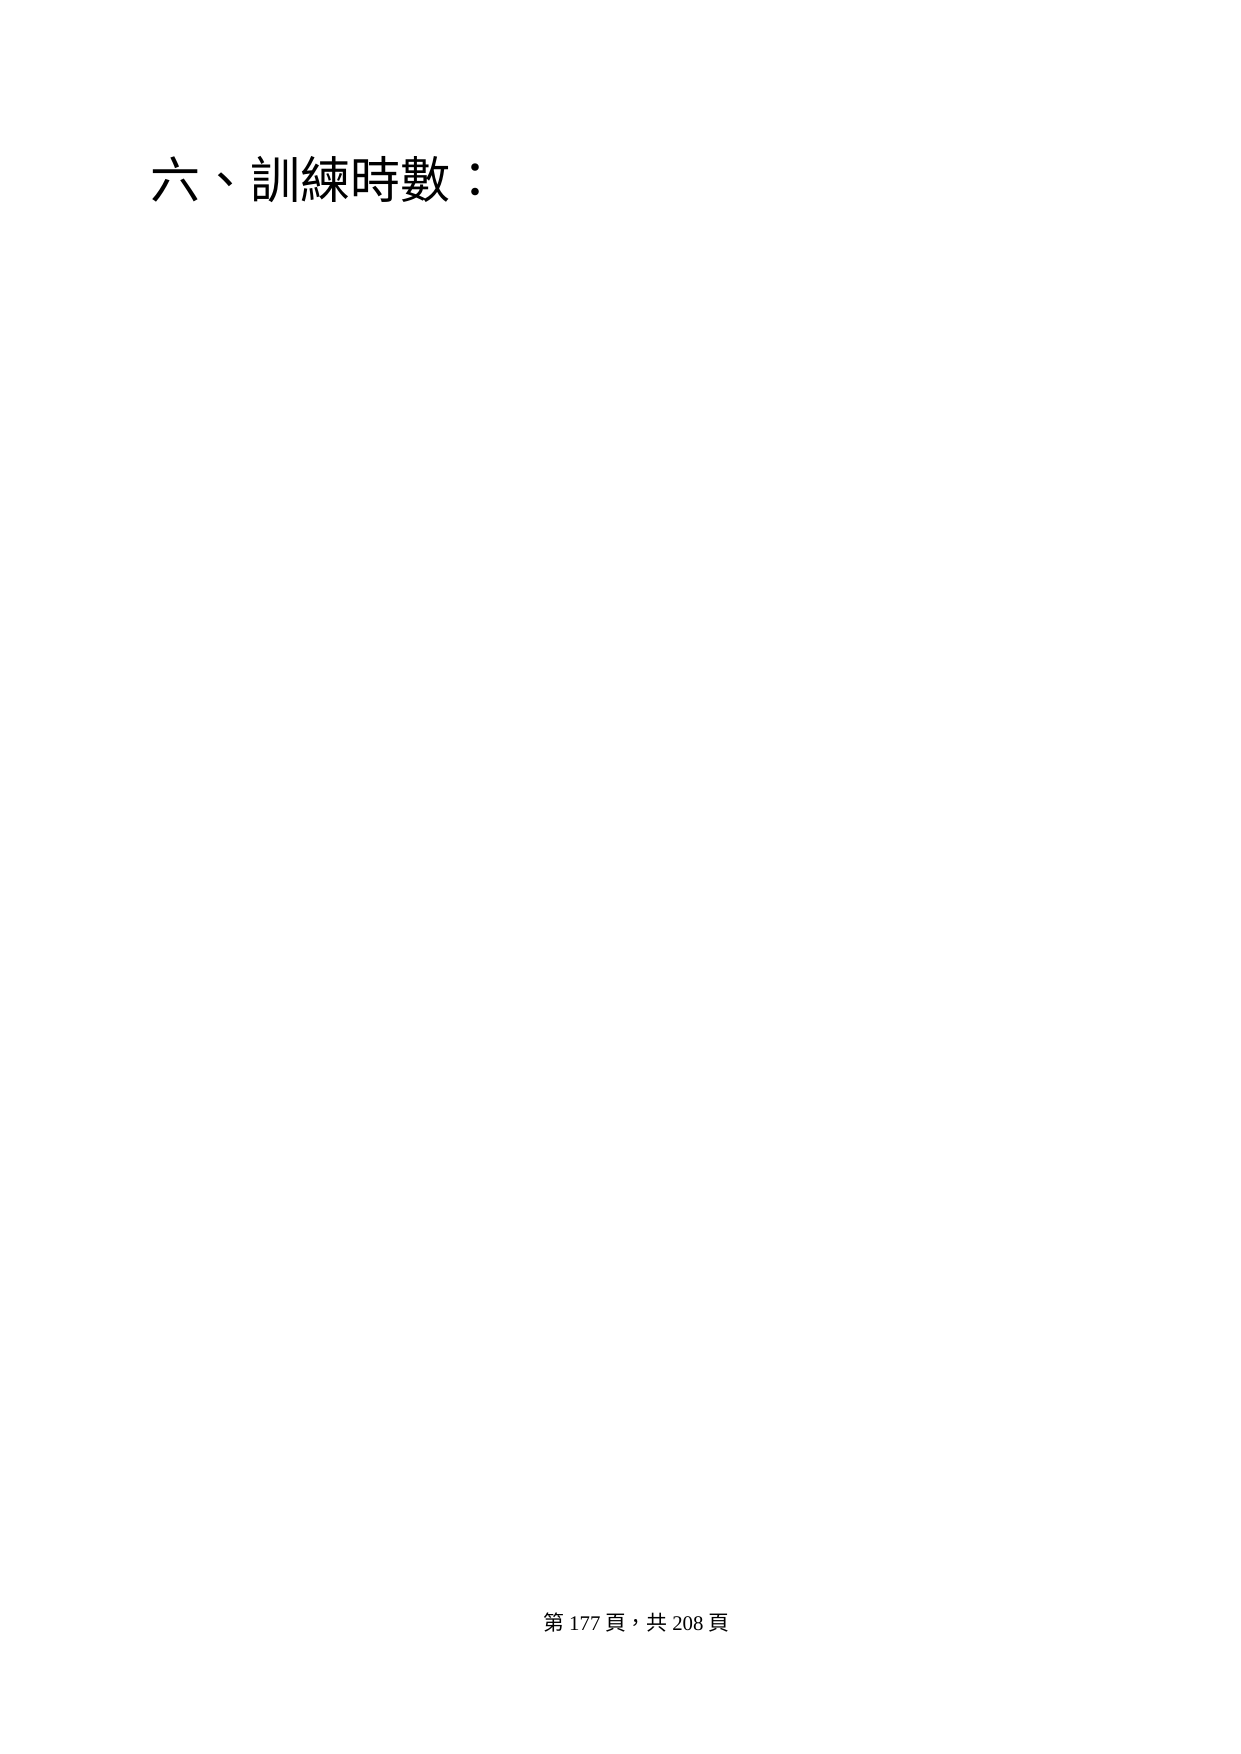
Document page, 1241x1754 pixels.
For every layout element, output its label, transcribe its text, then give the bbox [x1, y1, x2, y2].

text 六、訓練時數： [150, 141, 1122, 213]
